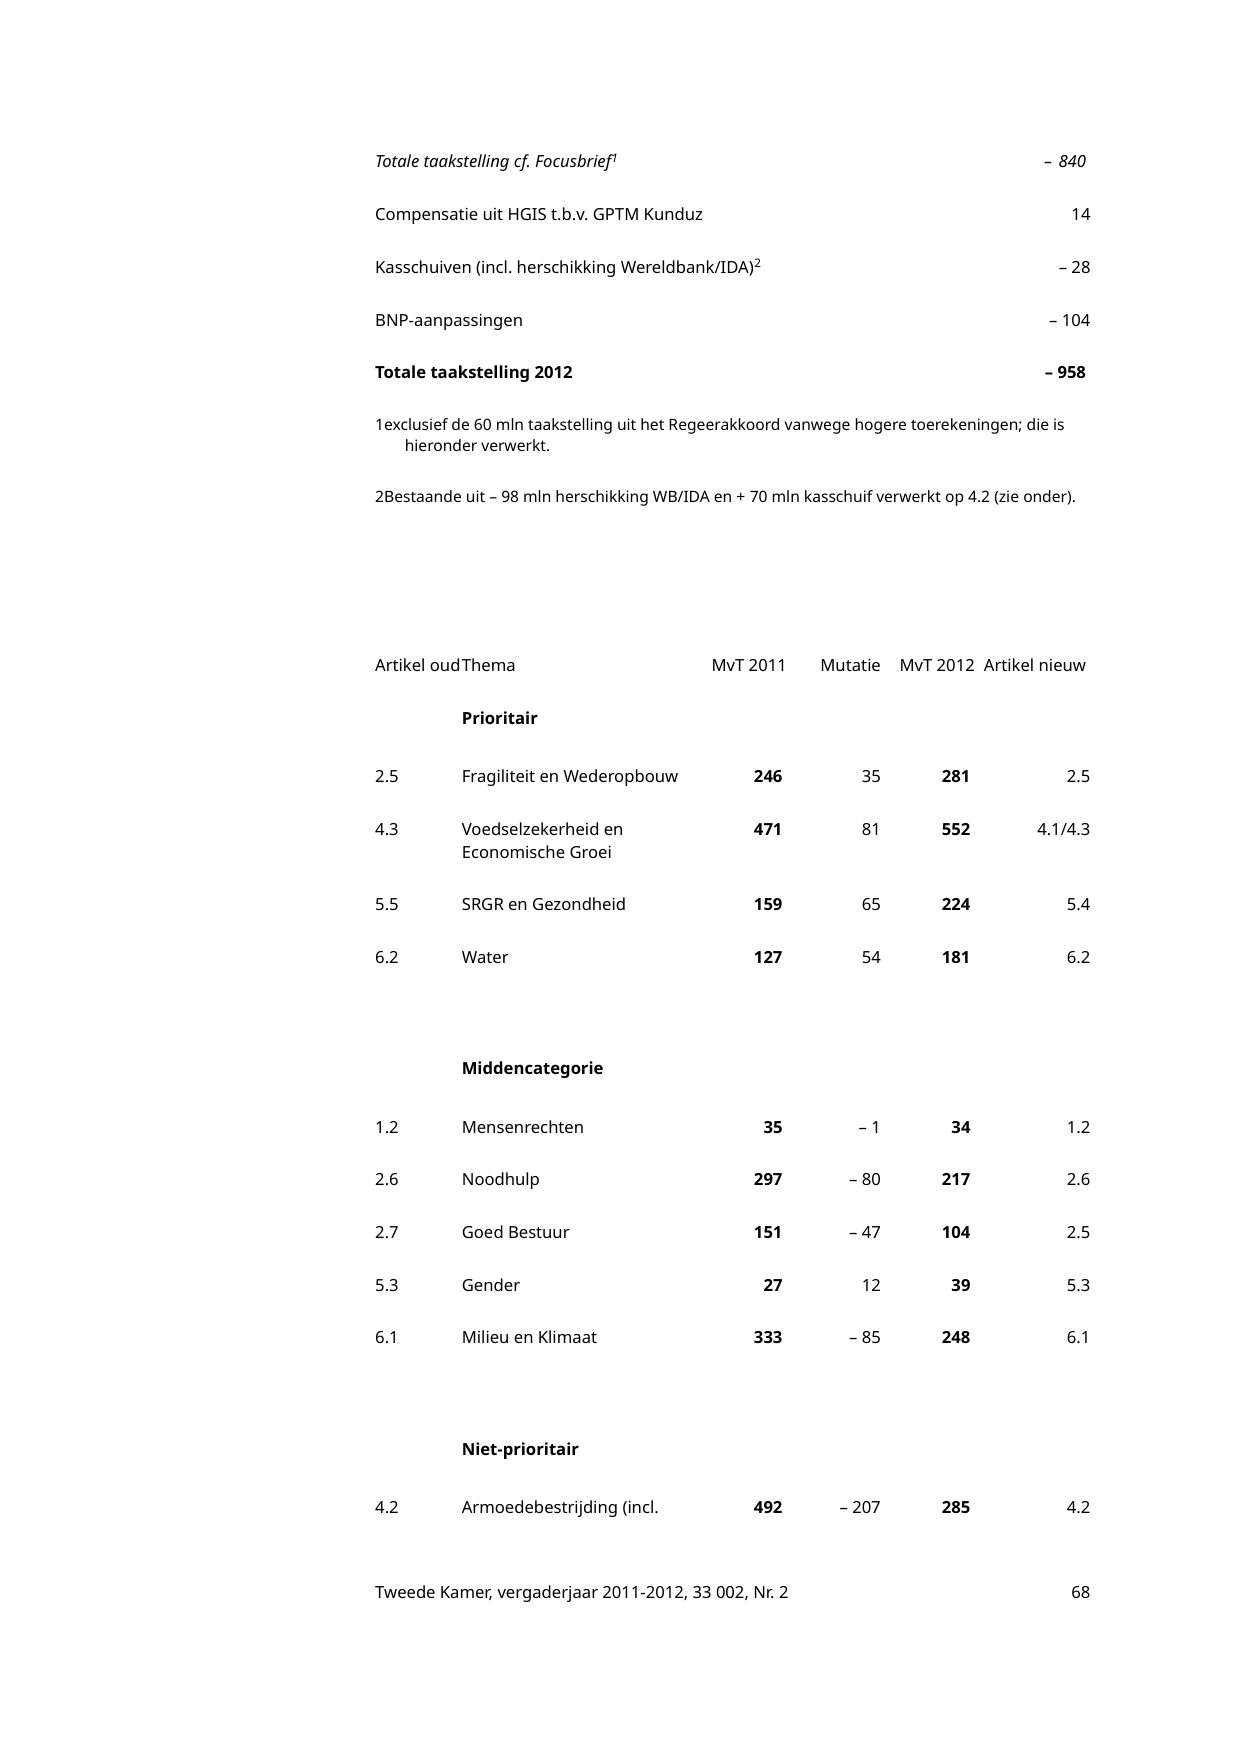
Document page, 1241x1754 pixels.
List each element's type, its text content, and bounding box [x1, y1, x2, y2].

table_cell 4.2 [975, 1496, 1090, 1518]
table_cell Compensatie uit HGIS t.b.v. GPTM Kunduz [375, 203, 790, 255]
table_cell – 840 [790, 150, 1090, 203]
table_cell Kasschuiven (incl. herschikking Wereldbank/IDA)2 [375, 255, 790, 308]
table_cell 35 [787, 765, 881, 817]
table_cell [975, 998, 1090, 1057]
table_cell 4.2 [375, 1496, 462, 1518]
table_cell [787, 1379, 881, 1437]
table_cell [881, 998, 974, 1057]
table_cell [975, 1057, 1090, 1115]
table_cell – 958 [790, 361, 1090, 413]
table_cell Middencategorie [462, 1057, 693, 1115]
table_cell 1exclusief de 60 mln taakstelling uit het Regeerakkoord vanwege hogere toerekeningen; die is hieronder verwerkt. 2Bestaande uit – 98 mln herschikking WB/IDA en + 70 mln kasschuif verwerkt op 4.2 (zie onder). [375, 414, 1090, 537]
table_header Artikel nieuw [975, 654, 1090, 706]
table_cell 35 [693, 1115, 787, 1168]
table_cell Gender [462, 1273, 693, 1326]
table_cell 2.6 [975, 1168, 1090, 1221]
table_cell [375, 1437, 462, 1496]
table_cell 2.6 [375, 1168, 462, 1221]
table_cell 54 [787, 946, 881, 998]
table_cell Fragiliteit en Wederopbouw [462, 765, 693, 817]
table_cell [375, 706, 462, 765]
table_cell 2.5 [975, 1221, 1090, 1273]
table_cell 2.5 [375, 765, 462, 817]
table_cell [975, 706, 1090, 765]
table_cell [787, 706, 881, 765]
table_cell Mensenrechten [462, 1115, 693, 1168]
table_cell 297 [693, 1168, 787, 1221]
table_cell [881, 1379, 974, 1437]
table_cell BNP-aanpassingen [375, 308, 790, 361]
table_cell – 207 [787, 1496, 881, 1518]
table_header Artikel oud [375, 654, 462, 706]
table_cell 159 [693, 893, 787, 946]
table_cell [375, 1379, 462, 1437]
table_cell 151 [693, 1221, 787, 1273]
table_cell [693, 1057, 787, 1115]
table_cell Noodhulp [462, 1168, 693, 1221]
table_cell 14 [790, 203, 1090, 255]
table_cell 6.1 [375, 1326, 462, 1379]
table_cell 6.2 [375, 946, 462, 998]
table_cell 181 [881, 946, 974, 998]
table_cell [693, 706, 787, 765]
table_cell 1.2 [975, 1115, 1090, 1168]
table_cell 246 [693, 765, 787, 817]
table_cell 5.4 [975, 893, 1090, 946]
table_cell Water [462, 946, 693, 998]
table_cell 104 [881, 1221, 974, 1273]
table_cell Goed Bestuur [462, 1221, 693, 1273]
table_cell Armoedebestrijding (incl. [462, 1496, 693, 1518]
table_cell [881, 1057, 974, 1115]
table_cell 27 [693, 1273, 787, 1326]
table_cell [375, 998, 462, 1057]
table_cell Prioritair [462, 706, 693, 765]
table_cell [693, 998, 787, 1057]
table_cell 39 [881, 1273, 974, 1326]
table_header Thema [462, 654, 693, 706]
table_cell 1.2 [375, 1115, 462, 1168]
table_cell [975, 1437, 1090, 1496]
table_cell 4.3 [375, 818, 462, 893]
table_cell Totale taakstelling 2012 [375, 361, 790, 413]
table_cell 224 [881, 893, 974, 946]
table_cell [881, 1437, 974, 1496]
table_header MvT 2012 [881, 654, 974, 706]
table_cell 5.3 [375, 1273, 462, 1326]
table_cell 65 [787, 893, 881, 946]
table_cell [462, 1379, 693, 1437]
table_cell [881, 706, 974, 765]
table_cell 2.7 [375, 1221, 462, 1273]
table_cell 552 [881, 818, 974, 893]
table_cell 34 [881, 1115, 974, 1168]
table_cell 333 [693, 1326, 787, 1379]
table_cell – 85 [787, 1326, 881, 1379]
table_cell – 104 [790, 308, 1090, 361]
table_cell [787, 998, 881, 1057]
table_cell 5.5 [375, 893, 462, 946]
table_header Mutatie [787, 654, 881, 706]
table_cell 5.3 [975, 1273, 1090, 1326]
table_cell 471 [693, 818, 787, 893]
table_cell 12 [787, 1273, 881, 1326]
table_cell 127 [693, 946, 787, 998]
table_cell Totale taakstelling cf. Focusbrief1 [375, 150, 790, 203]
table_cell [787, 1057, 881, 1115]
table_header MvT 2011 [693, 654, 787, 706]
table_cell [693, 1437, 787, 1496]
table_cell 6.2 [975, 946, 1090, 998]
table_cell SRGR en Gezondheid [462, 893, 693, 946]
table_cell 2.5 [975, 765, 1090, 817]
table_cell – 80 [787, 1168, 881, 1221]
table_cell [975, 1379, 1090, 1437]
table_cell Milieu en Klimaat [462, 1326, 693, 1379]
table_cell Voedselzekerheid en Economische Groei [462, 818, 693, 893]
table_cell 217 [881, 1168, 974, 1221]
table_cell 6.1 [975, 1326, 1090, 1379]
table_cell 81 [787, 818, 881, 893]
table_cell – 47 [787, 1221, 881, 1273]
table_cell – 28 [790, 255, 1090, 308]
table_cell [693, 1379, 787, 1437]
table_cell [787, 1437, 881, 1496]
table_cell [375, 1057, 462, 1115]
table_cell – 1 [787, 1115, 881, 1168]
table_cell [462, 998, 693, 1057]
table_cell 4.1/4.3 [975, 818, 1090, 893]
table_cell Niet-prioritair [462, 1437, 693, 1496]
table_cell 248 [881, 1326, 974, 1379]
table_cell 281 [881, 765, 974, 817]
table_cell 492 [693, 1496, 787, 1518]
table_cell 285 [881, 1496, 974, 1518]
